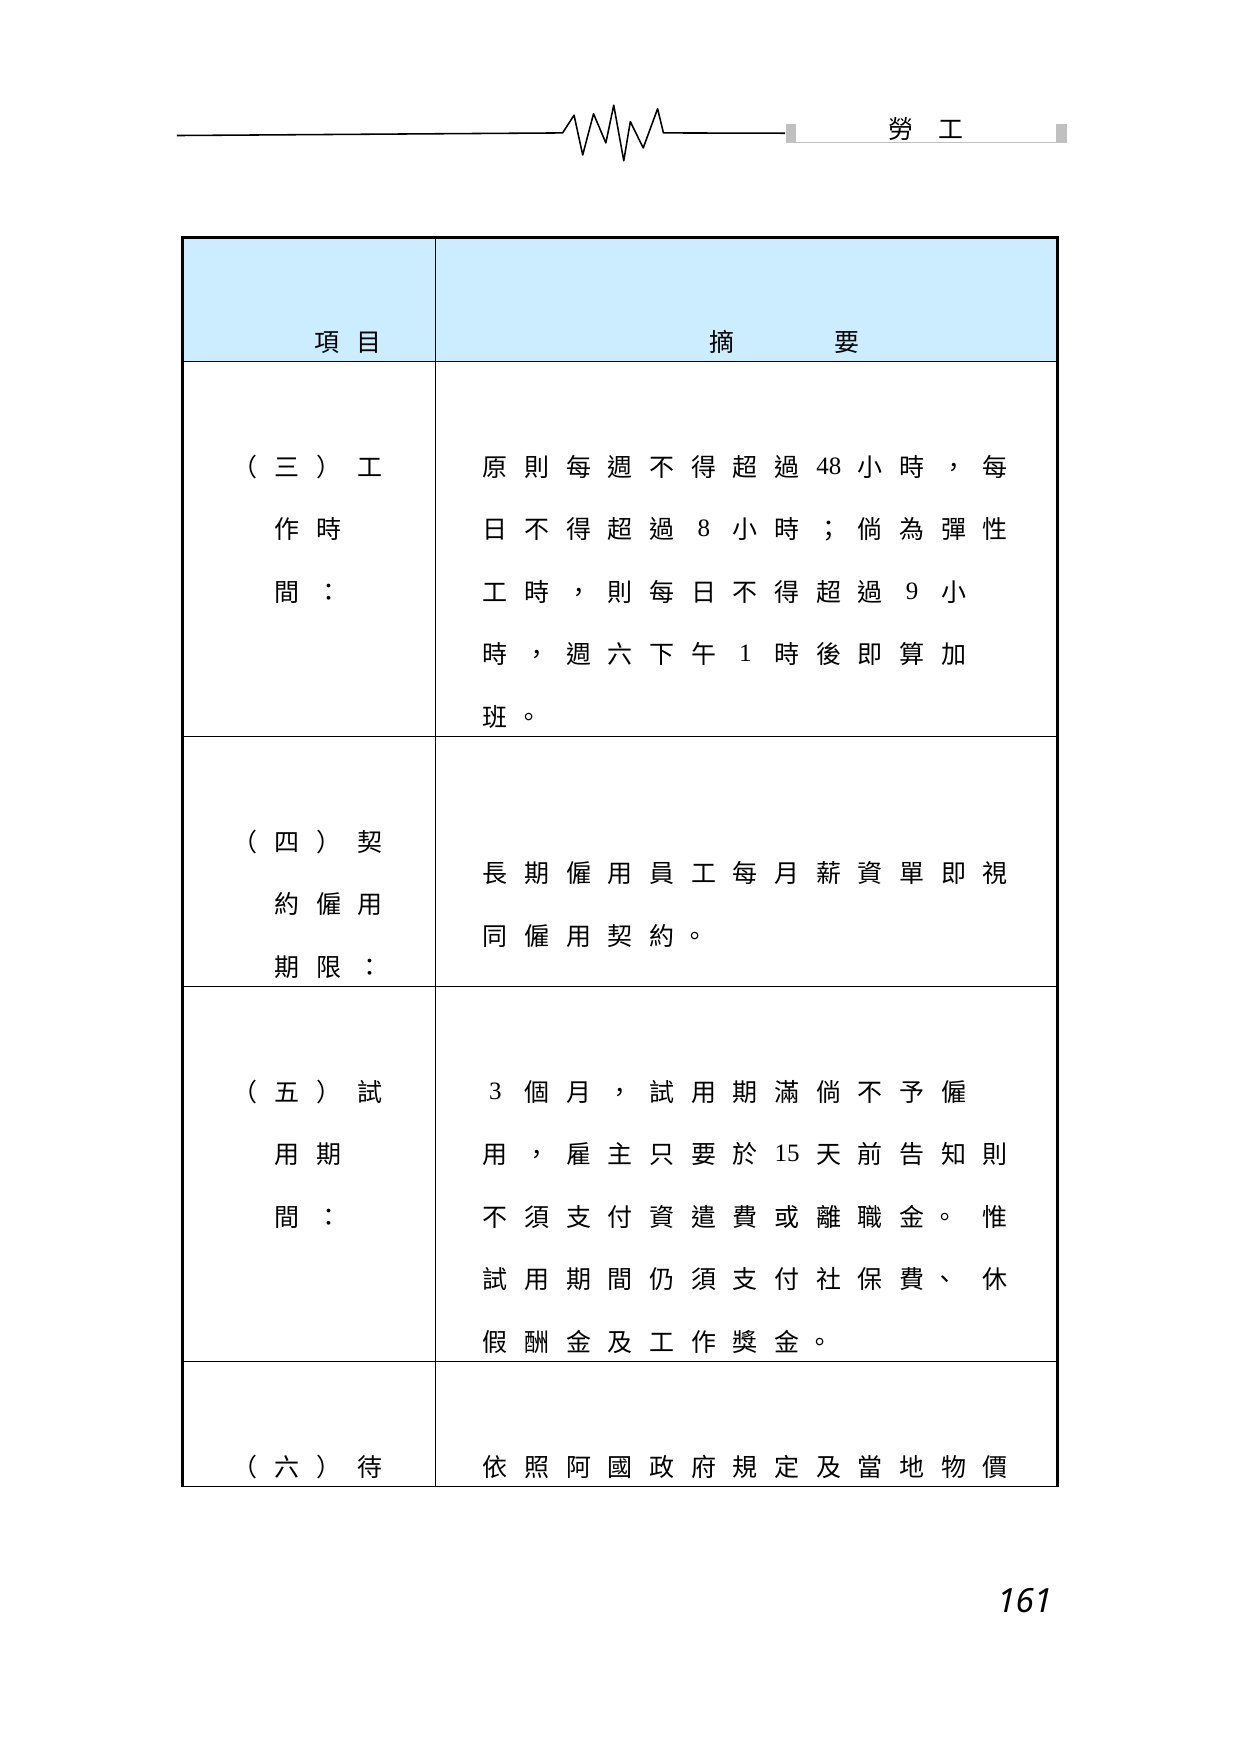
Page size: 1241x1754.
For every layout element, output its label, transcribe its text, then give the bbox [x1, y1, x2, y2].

table_header 摘 要 [436, 239, 1056, 361]
table_cell （四）契約僱用期限： [184, 737, 435, 986]
table_cell 長期僱用員工每月薪資單即視同僱用契約。 [436, 737, 1056, 986]
table_cell 原則每週不得超過48小時，每日不得超過8小時；倘為彈性工時，則每日不得超過9小時，週六下午1時後即算加班。 [436, 362, 1056, 736]
table_header 項目 [184, 239, 435, 361]
table_cell （三）工作時間： [184, 362, 435, 736]
table_cell （五）試用期間： [184, 987, 435, 1361]
table_cell （六）待 [184, 1362, 435, 1486]
table_cell 依照阿國政府規定及當地物價 [436, 1362, 1056, 1486]
table_cell 3個月，試用期滿倘不予僱用，雇主只要於15天前告知則不須支付資遣費或離職金。惟試用期間仍須支付社保費、休假酬金及工作獎金。 [436, 987, 1056, 1361]
